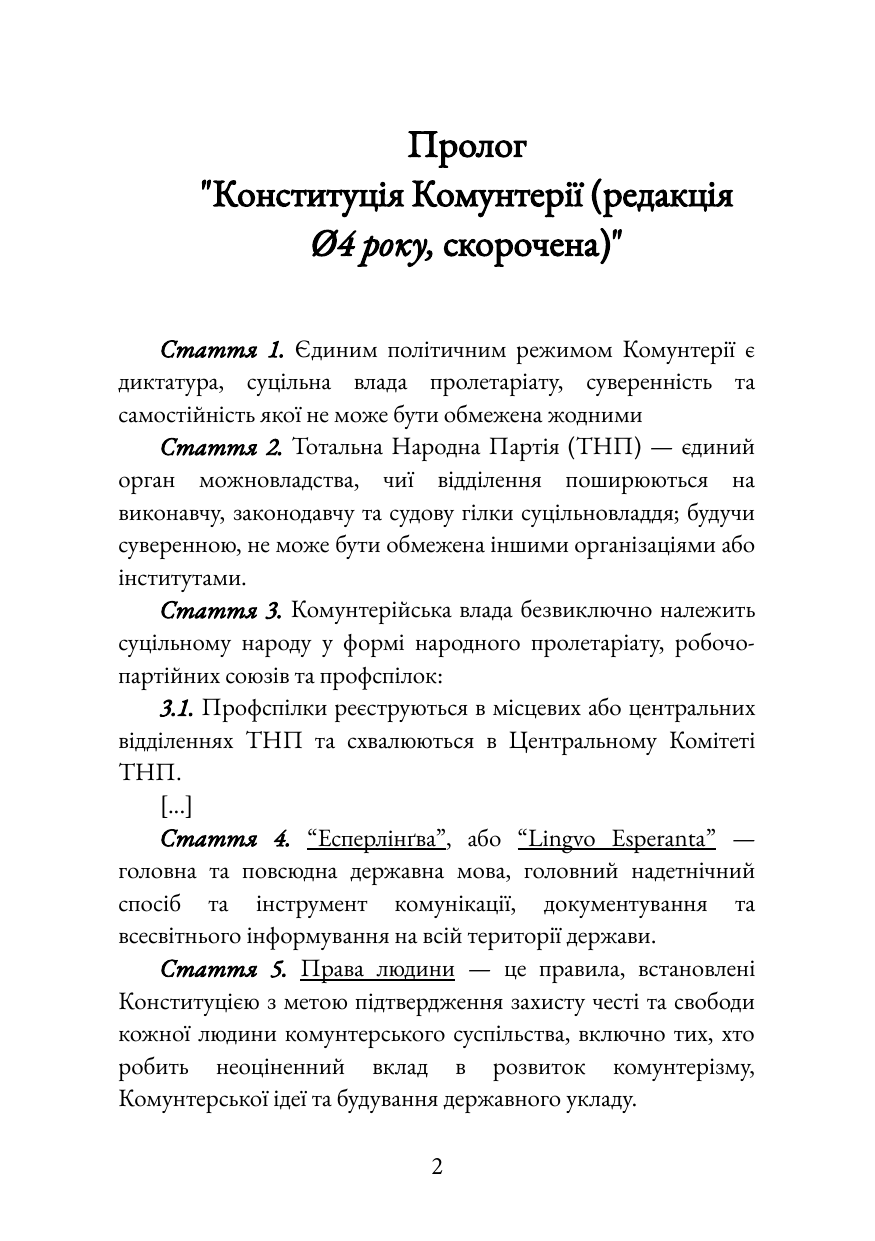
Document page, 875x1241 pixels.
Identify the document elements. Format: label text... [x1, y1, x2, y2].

text [...] [118, 788, 756, 821]
text Стаття 5. Права людини — це правила, встановлені Конституцією з метою підтвердження захисту честі та свободи кожної людини комунтерського суспільства, включно тих, хто робить неоціненний вклад в розвиток комунтерізму, Комунтерської ідеї та будування державного укладу. [118, 951, 756, 1114]
text Стаття 1. Єдиним політичним режимом Комунтерії є диктатура, суцільна влада пролетаріату, суверенність та самостійність якої не може бути обмежена жодними [118, 332, 756, 429]
text 3.1. Профспілки реєструються в місцевих або центральних відділеннях ТНП та схвалюються в Центральному Комітеті ТНП. [118, 690, 756, 788]
subtitle Пролог "Конституція Комунтерії (редакція Ø4 року, скорочена)" [177, 118, 756, 267]
text Стаття 2. Тотальна Народна Партія (ТНП) — єдиний орган можновладства, чиї відділення поширюються на виконавчу, законодавчу та судову гілки суцільновладдя; будучи суверенною, не може бути обмежена іншими організаціями або інститутами. [118, 429, 756, 593]
text Стаття 3. Комунтерійська влада безвиключно належить суцільному народу у формі народного пролетаріату, робочо-партійних союзів та профспілок: [118, 593, 756, 690]
text Стаття 4. “Есперлінґва”, або “Lingvo Esperanta” — головна та повсюдна державна мова, головний надетнічний спосіб та інструмент комунікації, документування та всесвітнього інформування на всій території держави. [118, 821, 756, 951]
